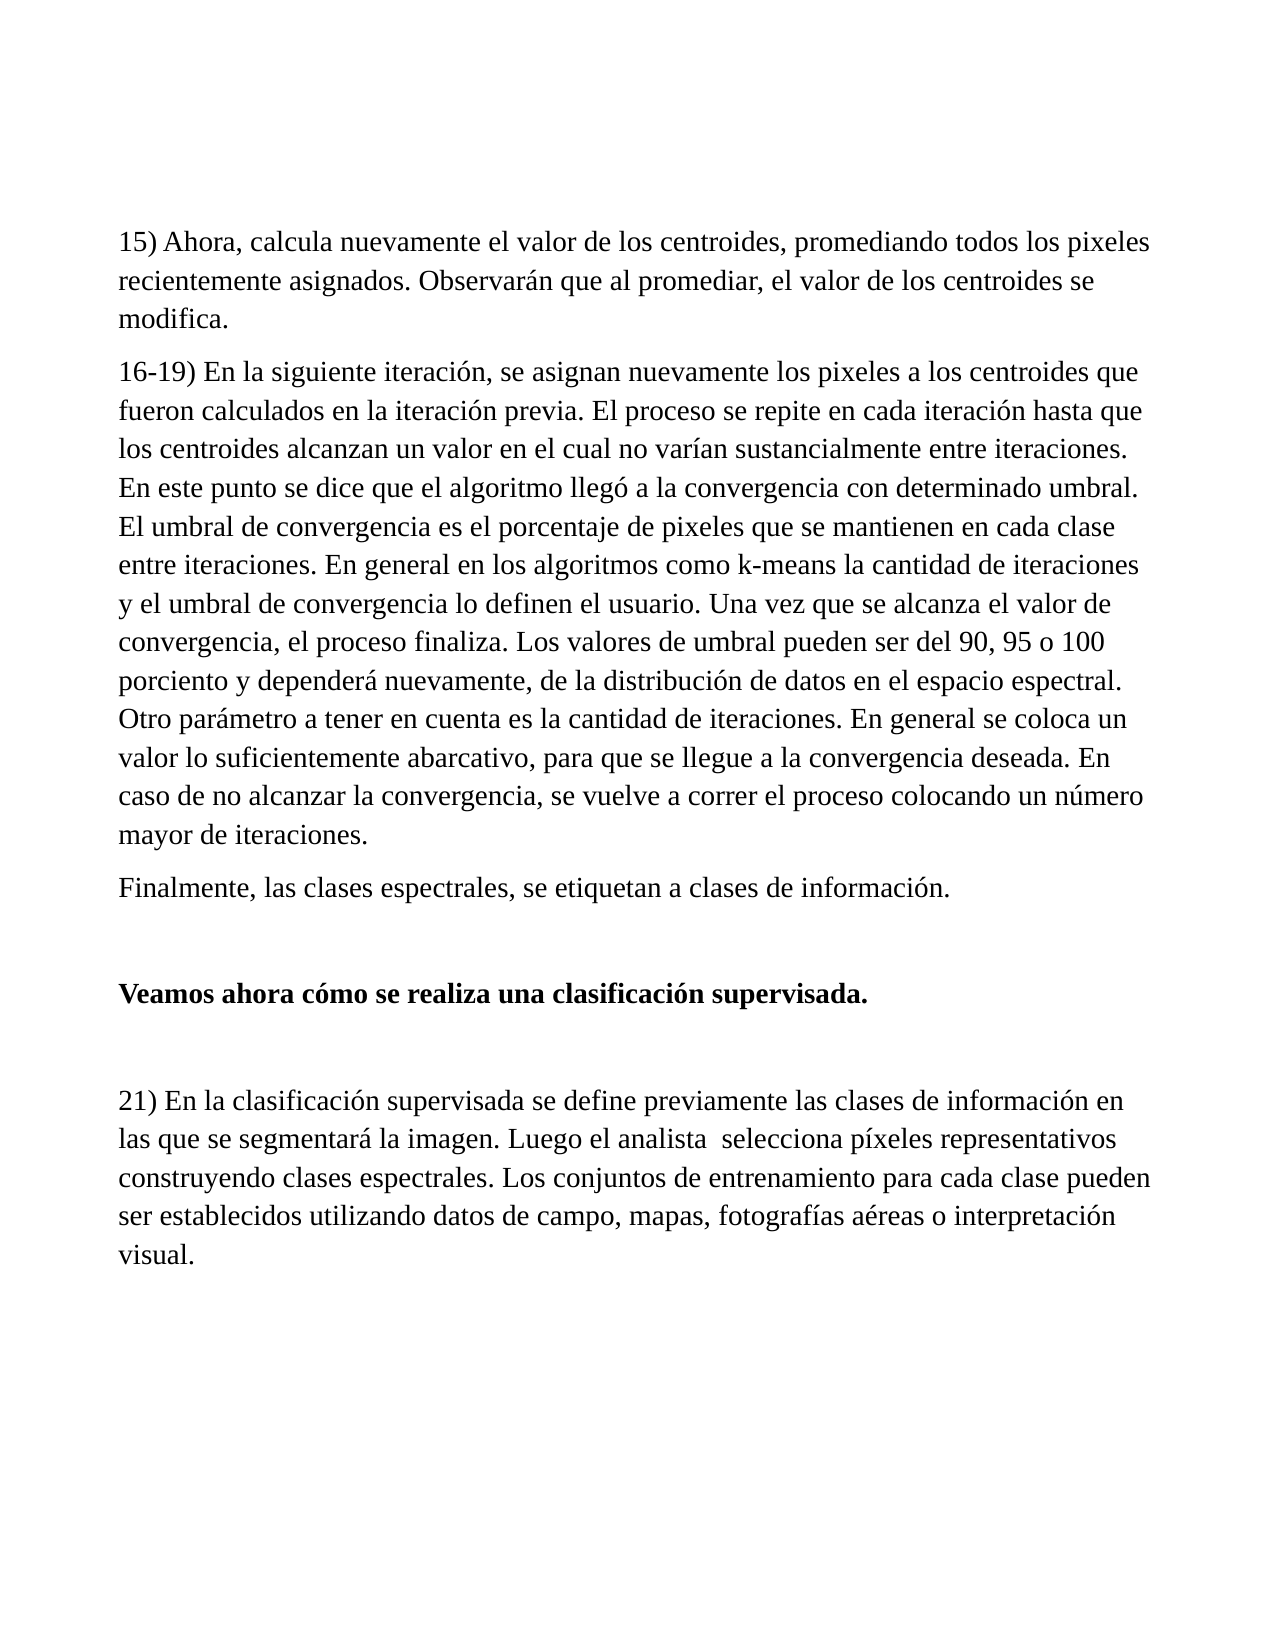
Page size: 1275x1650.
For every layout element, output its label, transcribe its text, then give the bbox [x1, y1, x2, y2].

text 21) En la clasificación supervisada se define previamente las clases de información en las que se segmentará la imagen. Luego el analista selecciona píxeles representativos construyendo clases espectrales. Los conjuntos de entrenamiento para cada clase pueden ser establecidos utilizando datos de campo, mapas, fotografías aéreas o interpretación visual. [118, 1083, 1157, 1270]
text Finalmente, las clases espectrales, se etiquetan a clases de información. [118, 870, 1157, 904]
text Veamos ahora cómo se realiza una clasificación supervisada. [118, 976, 1157, 1010]
text 16-19) En la siguiente iteración, se asignan nuevamente los pixeles a los centroides que fueron calculados en la iteración previa. El proceso se repite en cada iteración hasta que los centroides alcanzan un valor en el cual no varían sustancialmente entre iteraciones. En este punto se dice que el algoritmo llegó a la convergencia con determinado umbral. El umbral de convergencia es el porcentaje de pixeles que se mantienen en cada clase entre iteraciones. En general en los algoritmos como k-means la cantidad de iteraciones y el umbral de convergencia lo definen el usuario. Una vez que se alcanza el valor de convergencia, el proceso finaliza. Los valores de umbral pueden ser del 90, 95 o 100 porciento y dependerá nuevamente, de la distribución de datos en el espacio espectral. Otro parámetro a tener en cuenta es la cantidad de iteraciones. En general se coloca un valor lo suficientemente abarcativo, para que se llegue a la convergencia deseada. En caso de no alcanzar la convergencia, se vuelve a correr el proceso colocando un número mayor de iteraciones. [118, 354, 1157, 851]
text 15) Ahora, calcula nuevamente el valor de los centroides, promediando todos los pixeles recientemente asignados. Observarán que al promediar, el valor de los centroides se modifica. [118, 224, 1157, 335]
